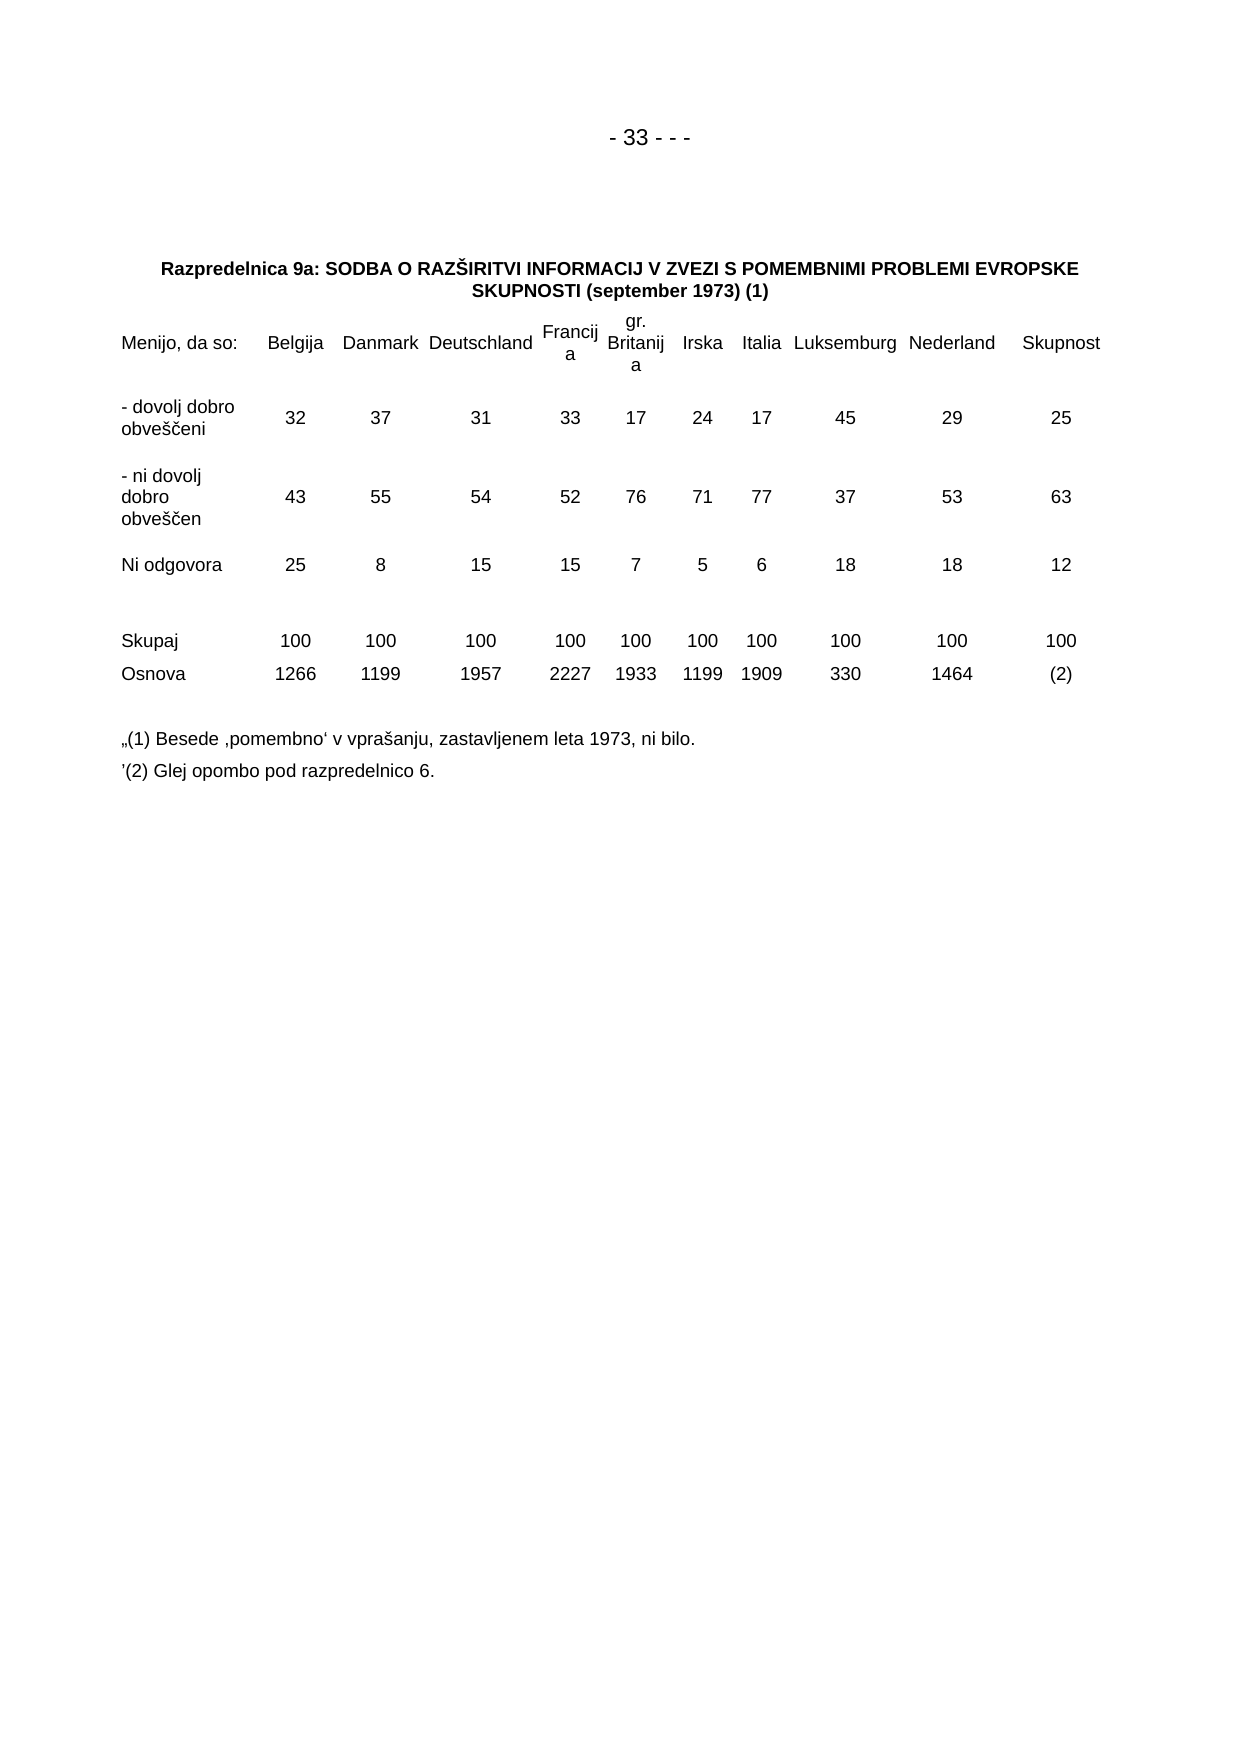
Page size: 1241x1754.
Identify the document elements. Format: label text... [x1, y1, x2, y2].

table_cell 2227 [538, 657, 603, 689]
table_cell 54 [424, 457, 538, 536]
table_cell [736, 690, 787, 722]
table_cell [538, 690, 603, 722]
table_cell Danmark [337, 308, 424, 378]
table_cell [118, 690, 253, 722]
table_cell „(1) Besede ,pomembno‘ v vprašanju, zastavljenem leta 1973, ni bilo. [118, 722, 1122, 754]
table_cell 100 [1000, 625, 1122, 657]
table_cell [904, 690, 1000, 722]
table_cell 17 [603, 378, 669, 457]
table_cell Francija [538, 308, 603, 378]
table_cell [669, 690, 736, 722]
table_cell 31 [424, 378, 538, 457]
table_cell [538, 592, 603, 625]
table_cell - dovolj dobro obveščeni [118, 378, 253, 457]
table_cell 1909 [736, 657, 787, 689]
table_cell 45 [787, 378, 904, 457]
table_cell 15 [424, 536, 538, 592]
table_cell 8 [337, 536, 424, 592]
table_cell Luksemburg [787, 308, 904, 378]
table_cell 18 [904, 536, 1000, 592]
table_cell 15 [538, 536, 603, 592]
table_cell 6 [736, 536, 787, 592]
table_cell 63 [1000, 457, 1122, 536]
table_cell [736, 592, 787, 625]
table_cell 77 [736, 457, 787, 536]
table_cell Irska [669, 308, 736, 378]
table_cell [253, 690, 337, 722]
table_cell 37 [337, 378, 424, 457]
table_cell Belgija [253, 308, 337, 378]
table_cell 1199 [669, 657, 736, 689]
table_cell 12 [1000, 536, 1122, 592]
table_cell Menijo, da so: [118, 308, 253, 378]
table_cell 100 [603, 625, 669, 657]
table_cell 100 [337, 625, 424, 657]
table_cell 1933 [603, 657, 669, 689]
table_cell 52 [538, 457, 603, 536]
table_cell 29 [904, 378, 1000, 457]
table_cell 25 [253, 536, 337, 592]
table_cell 17 [736, 378, 787, 457]
table_cell [603, 592, 669, 625]
table_cell [1000, 690, 1122, 722]
table_cell Skupaj [118, 625, 253, 657]
table_cell 18 [787, 536, 904, 592]
table_cell 53 [904, 457, 1000, 536]
table_cell [669, 592, 736, 625]
table_cell 43 [253, 457, 337, 536]
table_cell 1266 [253, 657, 337, 689]
table_cell Nederland [904, 308, 1000, 378]
table_cell 1464 [904, 657, 1000, 689]
table_cell 100 [253, 625, 337, 657]
table_cell [787, 690, 904, 722]
table_cell [337, 690, 424, 722]
table_cell 32 [253, 378, 337, 457]
table_cell 100 [787, 625, 904, 657]
table_cell 71 [669, 457, 736, 536]
table_cell Deutschland [424, 308, 538, 378]
table_cell 37 [787, 457, 904, 536]
table_cell [904, 592, 1000, 625]
table_cell [1000, 592, 1122, 625]
table_cell 33 [538, 378, 603, 457]
table_cell 25 [1000, 378, 1122, 457]
table_cell 55 [337, 457, 424, 536]
table_cell [603, 690, 669, 722]
table_cell [253, 592, 337, 625]
table_cell [118, 592, 253, 625]
table_cell gr. Britanija [603, 308, 669, 378]
table_cell 100 [669, 625, 736, 657]
table_cell Osnova [118, 657, 253, 689]
table_cell 1957 [424, 657, 538, 689]
table_cell 24 [669, 378, 736, 457]
table_cell [424, 690, 538, 722]
table_cell (2) [1000, 657, 1122, 689]
table_cell Ni odgovora [118, 536, 253, 592]
table_cell 100 [538, 625, 603, 657]
table_header Razpredelnica 9a: SODBA O RAZŠIRITVI INFORMACIJ V ZVEZI S POMEMBNIMI PROBLEMI EVROPSKE SKUPNOSTI (september 1973) (1) [118, 252, 1122, 307]
table_cell ’(2) Glej opombo pod razpredelnico 6. [118, 754, 1122, 787]
table_cell 330 [787, 657, 904, 689]
table_cell 100 [736, 625, 787, 657]
table_cell - ni dovolj dobro obveščen [118, 457, 253, 536]
table_cell [337, 592, 424, 625]
table_cell 100 [424, 625, 538, 657]
table_cell [787, 592, 904, 625]
table_cell 7 [603, 536, 669, 592]
table_cell Skupnost [1000, 308, 1122, 378]
table_cell 1199 [337, 657, 424, 689]
table_cell 5 [669, 536, 736, 592]
table_cell Italia [736, 308, 787, 378]
table_cell [424, 592, 538, 625]
table_cell 100 [904, 625, 1000, 657]
table_cell 76 [603, 457, 669, 536]
